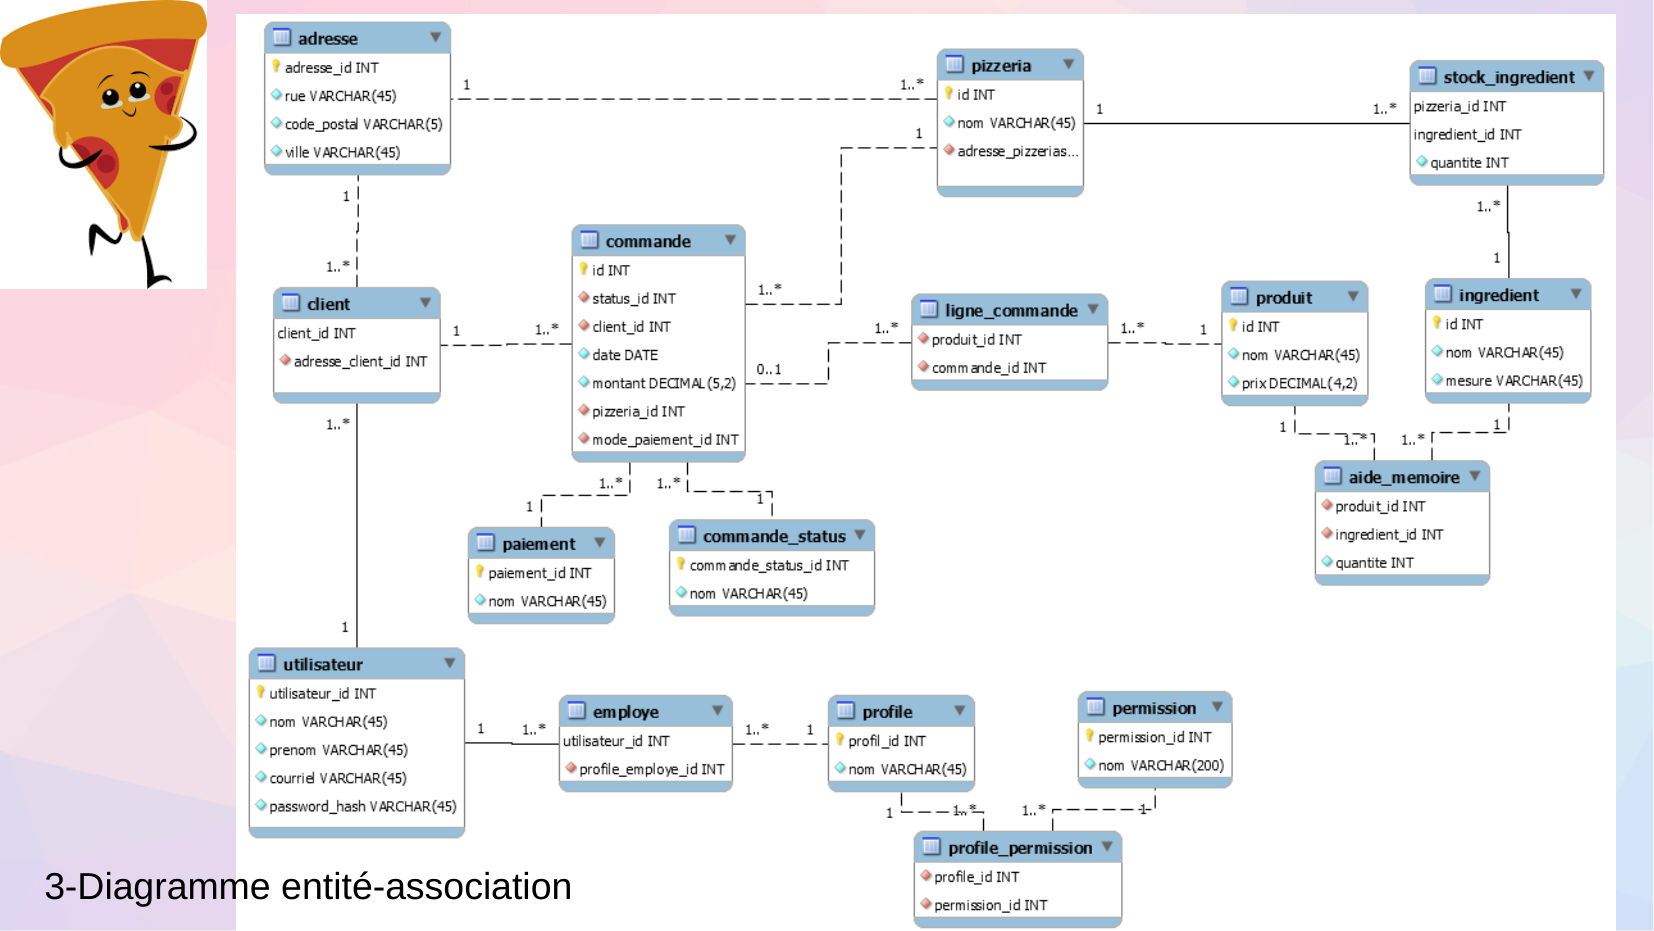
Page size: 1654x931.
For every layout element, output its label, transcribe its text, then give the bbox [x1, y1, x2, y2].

text_box 3-Diagramme entité-association [29, 858, 680, 931]
picture [0, 0, 1654, 931]
